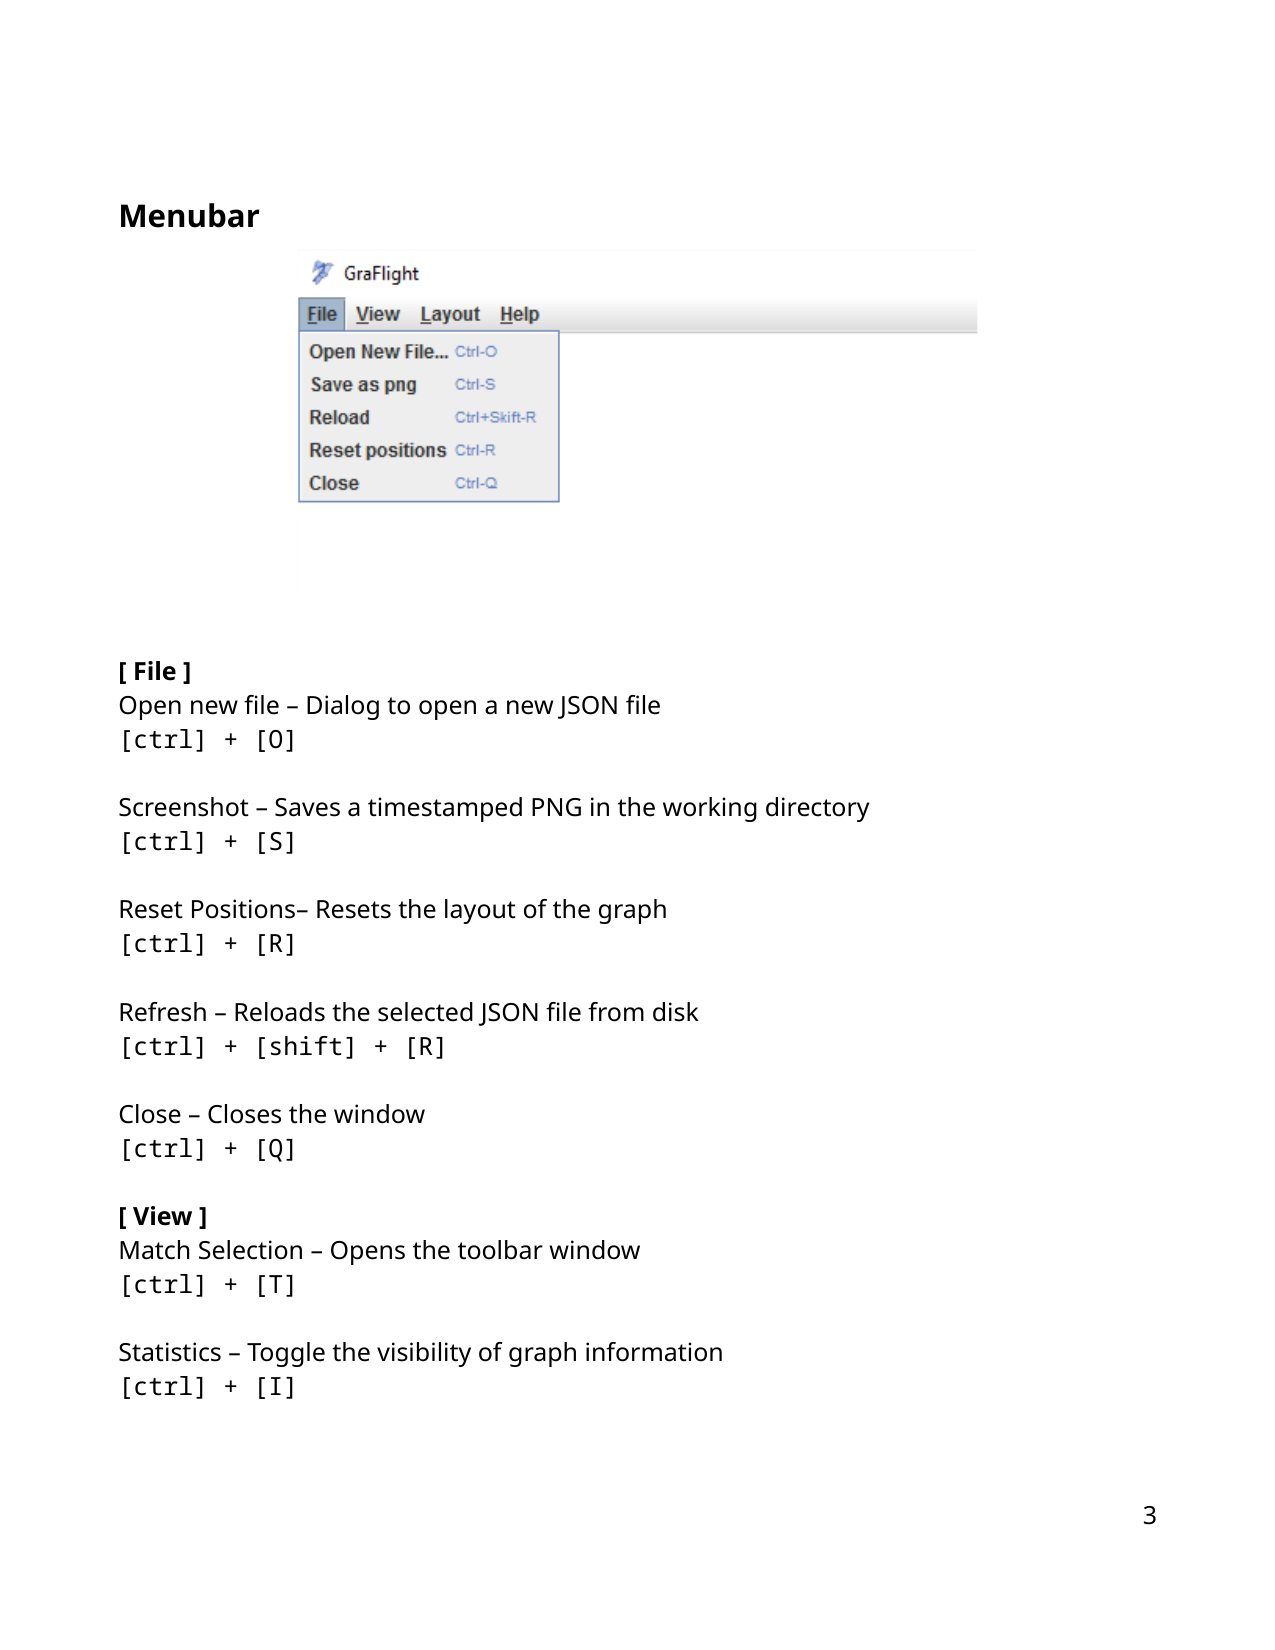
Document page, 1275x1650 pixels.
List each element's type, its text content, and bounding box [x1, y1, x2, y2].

text [ File ] [118, 653, 1157, 688]
subtitle Menubar [118, 194, 1157, 237]
text Match Selection – Opens the toolbar window [118, 1233, 1157, 1267]
text [ View ] [118, 1198, 1157, 1233]
picture [297, 249, 978, 592]
text Screenshot – Saves a timestamped PNG in the working directory [118, 790, 1157, 824]
text [ctrl] + [T] [118, 1267, 1157, 1301]
text [ctrl] + [Q] [118, 1130, 1157, 1164]
text [ctrl] + [shift] + [R] [118, 1028, 1157, 1062]
text Open new file – Dialog to open a new JSON file [118, 688, 1157, 722]
text [ctrl] + [S] [118, 824, 1157, 858]
text Statistics – Toggle the visibility of graph information [118, 1335, 1157, 1369]
text Close – Closes the window [118, 1096, 1157, 1130]
text Refresh – Reloads the selected JSON file from disk [118, 994, 1157, 1028]
text Reset Positions– Resets the layout of the graph [118, 892, 1157, 926]
text [ctrl] + [I] [118, 1369, 1157, 1403]
text [ctrl] + [O] [118, 722, 1157, 756]
text [ctrl] + [R] [118, 926, 1157, 960]
